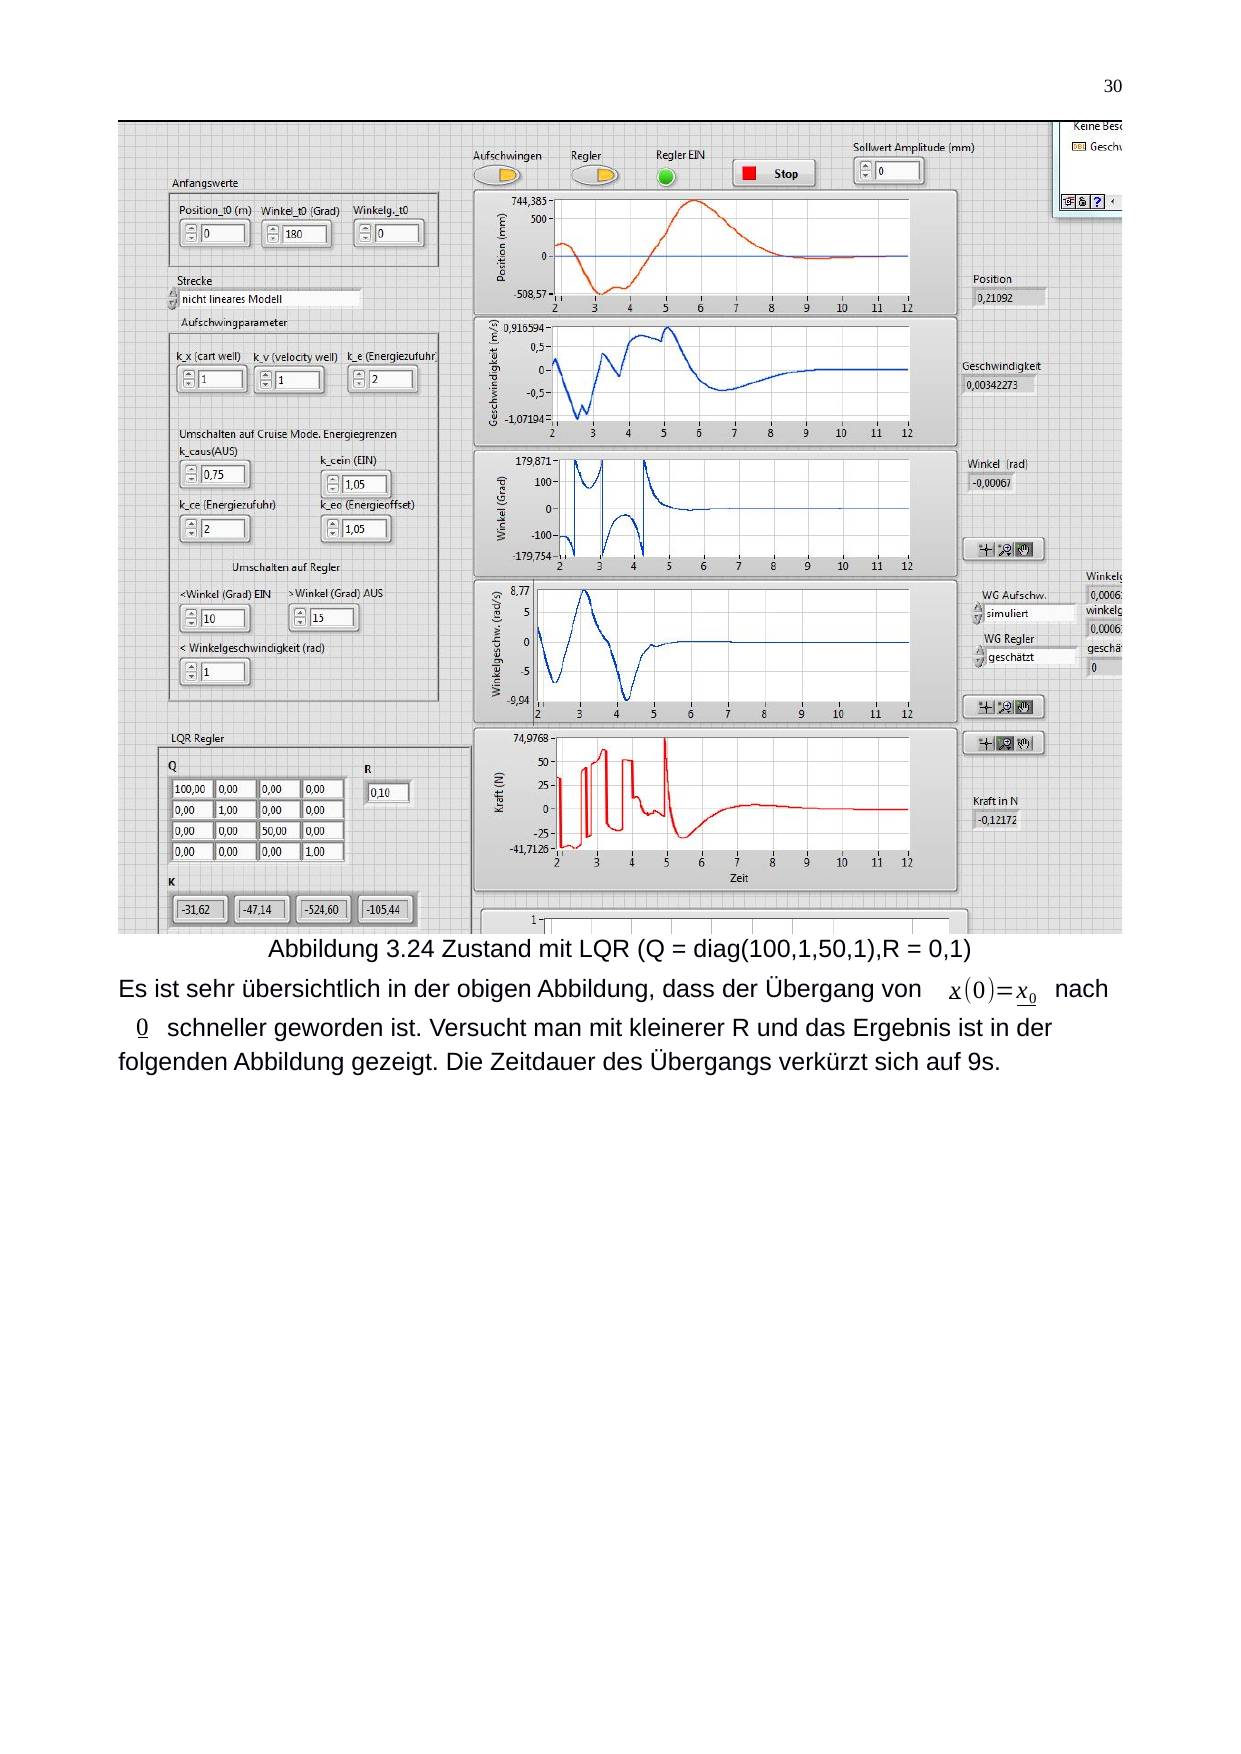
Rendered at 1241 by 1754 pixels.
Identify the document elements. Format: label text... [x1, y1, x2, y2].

title Abbildung 3.24 Zustand mit LQR (Q = diag(100,1,50,1),R = 0,1) [118, 934, 1122, 962]
picture [118, 121, 1123, 934]
text Es ist sehr übersichtlich in der obigen Abbildung, dass der Übergang von nachschneller geworden ist. Versucht man mit kleinerer R und das Ergebnis ist in der folgenden Abbildung gezeigt. Die Zeitdauer des Übergangs verkürzt sich auf 9s. [118, 974, 1122, 1076]
